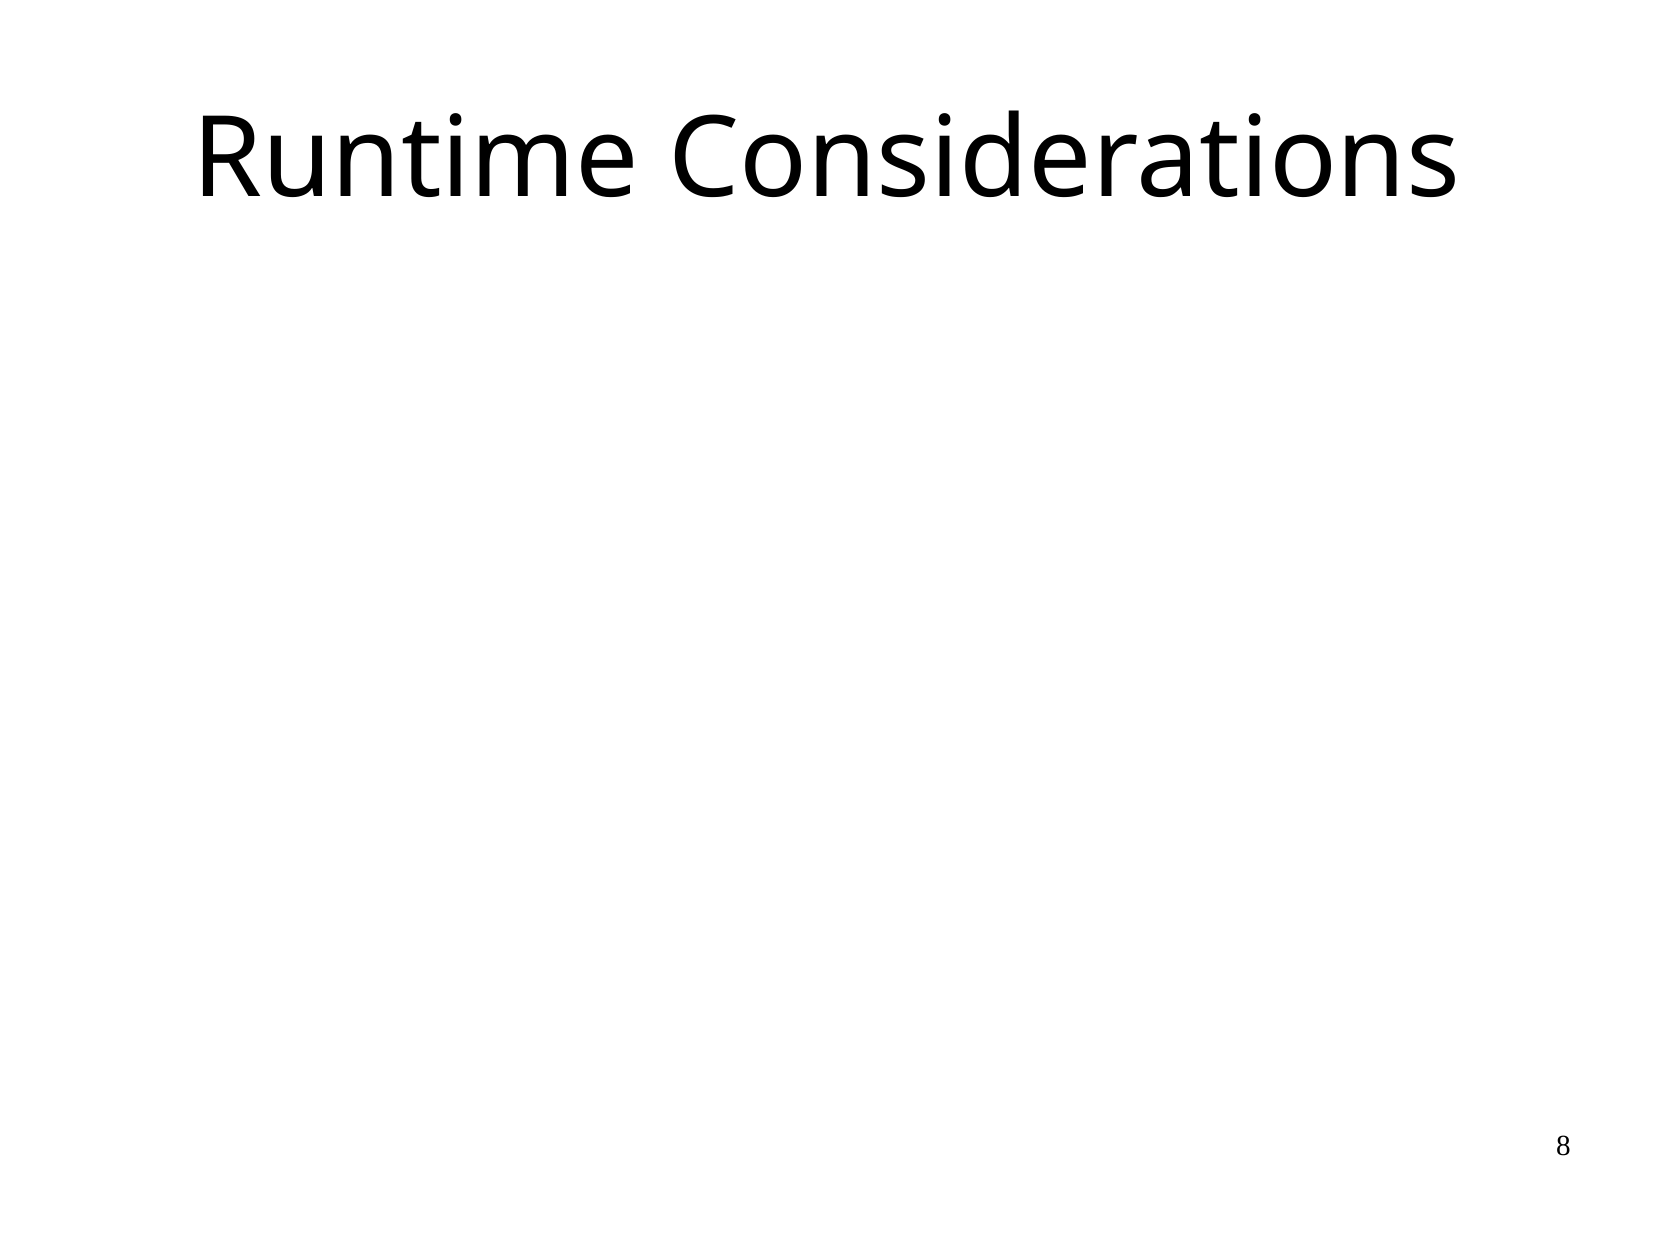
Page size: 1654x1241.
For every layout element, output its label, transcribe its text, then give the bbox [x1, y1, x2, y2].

title Runtime Considerations [82, 49, 1571, 257]
